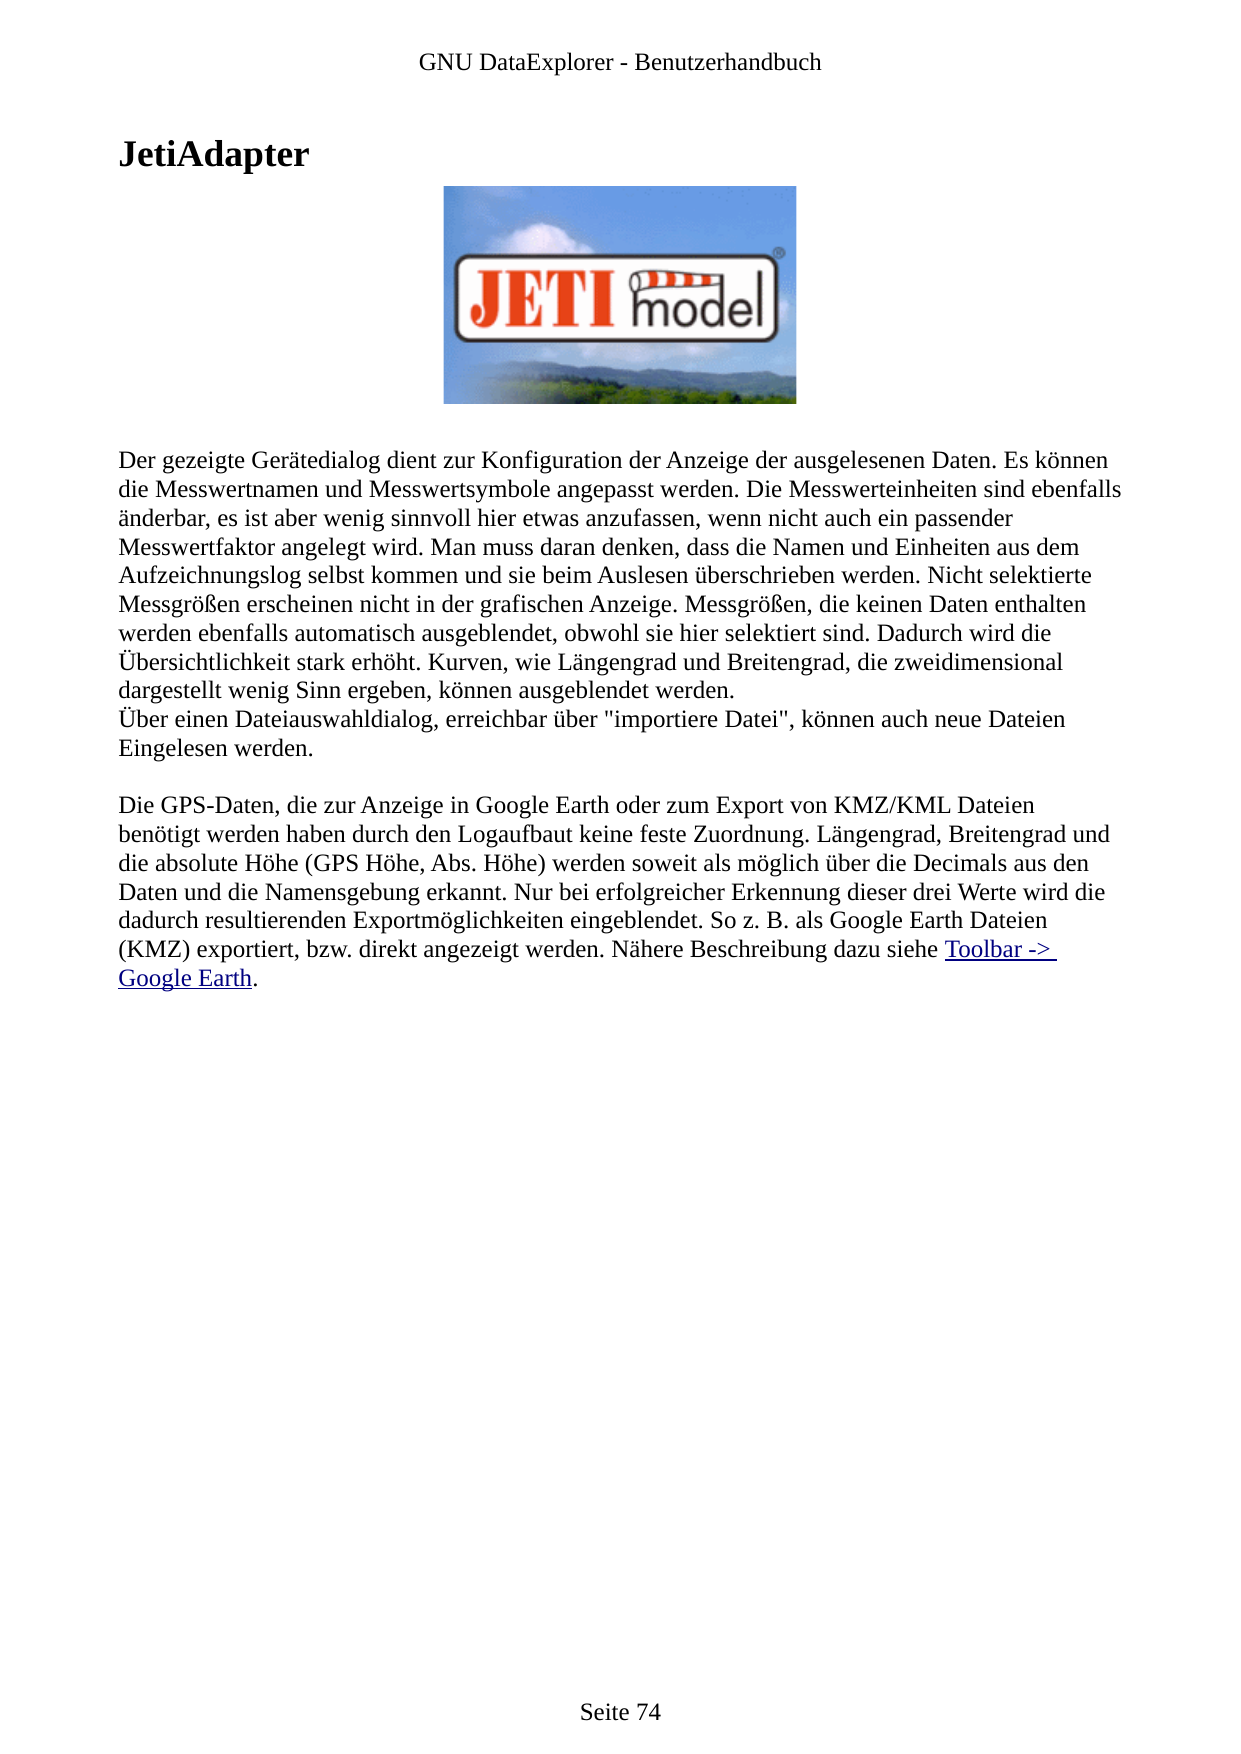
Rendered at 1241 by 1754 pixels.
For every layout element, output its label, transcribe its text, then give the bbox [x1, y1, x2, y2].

subtitle JetiAdapter [118, 131, 1122, 174]
picture [443, 186, 797, 404]
text Der gezeigte Gerätedialog dient zur Konfiguration der Anzeige der ausgelesenen Daten. Es können die Messwertnamen und Messwertsymbole angepasst werden. Die Messwerteinheiten sind ebenfalls änderbar, es ist aber wenig sinnvoll hier etwas anzufassen, wenn nicht auch ein passender Messwertfaktor angelegt wird. Man muss daran denken, dass die Namen und Einheiten aus dem Aufzeichnungslog selbst kommen und sie beim Auslesen überschrieben werden. Nicht selektierte Messgrößen erscheinen nicht in der grafischen Anzeige. Messgrößen, die keinen Daten enthalten werden ebenfalls automatisch ausgeblendet, obwohl sie hier selektiert sind. Dadurch wird die Übersichtlichkeit stark erhöht. Kurven, wie Längengrad und Breitengrad, die zweidimensional dargestellt wenig Sinn ergeben, können ausgeblendet werden. Über einen Dateiauswahldialog, erreichbar über "importiere Datei", können auch neue Dateien Eingelesen werden. Die GPS-Daten, die zur Anzeige in Google Earth oder zum Export von KMZ/KML Dateien benötigt werden haben durch den Logaufbaut keine feste Zuordnung. Längengrad, Breitengrad und die absolute Höhe (GPS Höhe, Abs. Höhe) werden soweit als möglich über die Decimals aus den Daten und die Namensgebung erkannt. Nur bei erfolgreicher Erkennung dieser drei Werte wird die dadurch resultierenden Exportmöglichkeiten eingeblendet. So z. B. als Google Earth Dateien (KMZ) exportiert, bzw. direkt angezeigt werden. Nähere Beschreibung dazu siehe Toolbar -> Google Earth. [118, 445, 1122, 992]
